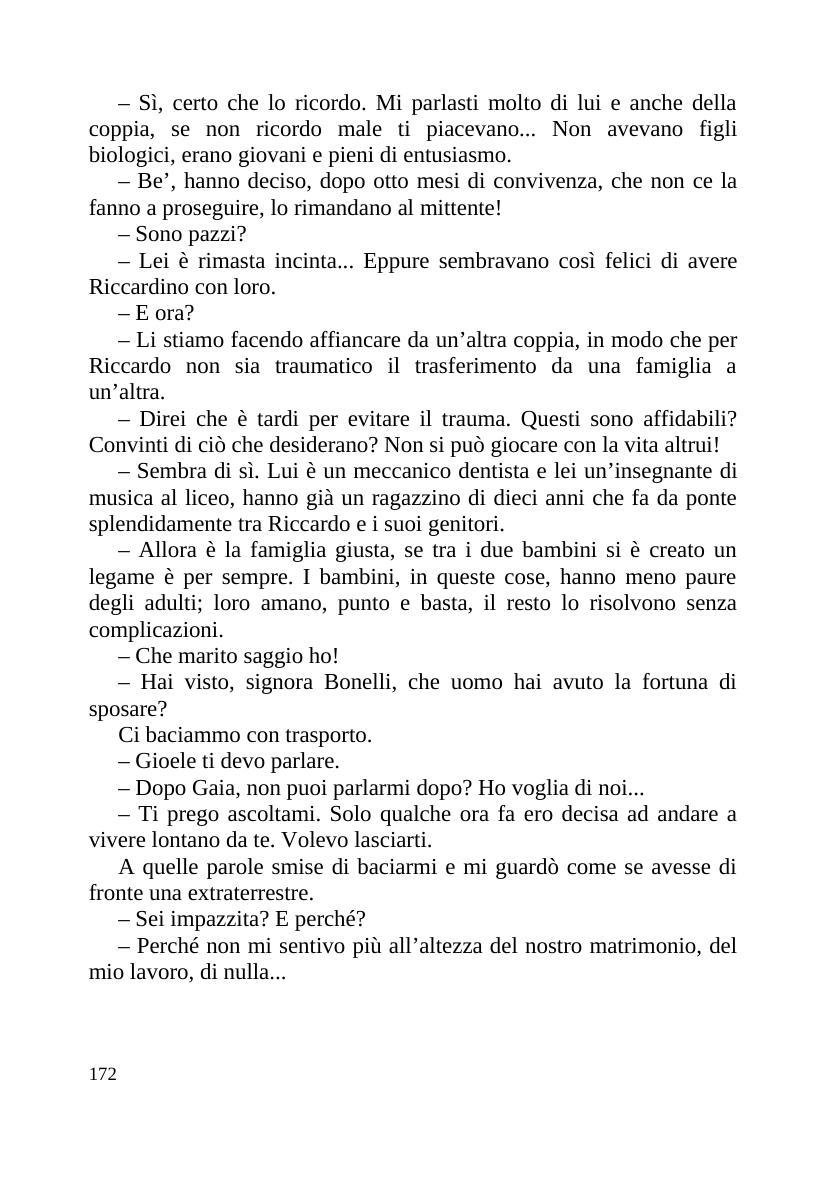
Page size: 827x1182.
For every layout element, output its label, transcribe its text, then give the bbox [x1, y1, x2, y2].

text – Sono pazzi? [88, 220, 738, 247]
text – Lei è rimasta incinta... Eppure sembravano così felici di avere Riccardino con loro. [88, 247, 738, 299]
text – Che marito saggio ho! [88, 642, 738, 668]
text – Gioele ti devo parlare. [88, 747, 738, 774]
text – Perché non mi sentivo più all’altezza del nostro matrimonio, del mio lavoro, di nulla... [88, 932, 738, 984]
text – Allora è la famiglia giusta, se tra i due bambini si è creato un legame è per sempre. I bambini, in queste cose, hanno meno paure degli adulti; loro amano, punto e basta, il resto lo risolvono senza complicazioni. [88, 537, 738, 642]
text – Sei impazzita? E perché? [88, 906, 738, 932]
text A quelle parole smise di baciarmi e mi guardò come se avesse di fronte una extraterrestre. [88, 853, 738, 906]
text – Ti prego ascoltami. Solo qualche ora fa ero decisa ad andare a vivere lontano da te. Volevo lasciarti. [88, 800, 738, 853]
text – Direi che è tardi per evitare il trauma. Questi sono affidabili? Convinti di ciò che desiderano? Non si può giocare con la vita altrui! [88, 405, 738, 457]
text – Dopo Gaia, non puoi parlarmi dopo? Ho voglia di noi... [88, 774, 738, 800]
text Ci baciammo con trasporto. [88, 721, 738, 747]
text – E ora? [88, 299, 738, 326]
text – Sembra di sì. Lui è un meccanico dentista e lei un’insegnante di musica al liceo, hanno già un ragazzino di dieci anni che fa da ponte splendidamente tra Riccardo e i suoi genitori. [88, 457, 738, 537]
text – Hai visto, signora Bonelli, che uomo hai avuto la fortuna di sposare? [88, 668, 738, 721]
text – Sì, certo che lo ricordo. Mi parlasti molto di lui e anche della coppia, se non ricordo male ti piacevano... Non avevano figli biologici, erano giovani e pieni di entusiasmo. [88, 88, 738, 168]
text – Li stiamo facendo affiancare da un’altra coppia, in modo che per Riccardo non sia traumatico il trasferimento da una famiglia a un’altra. [88, 326, 738, 405]
text – Be’, hanno deciso, dopo otto mesi di convivenza, che non ce la fanno a proseguire, lo rimandano al mittente! [88, 168, 738, 220]
